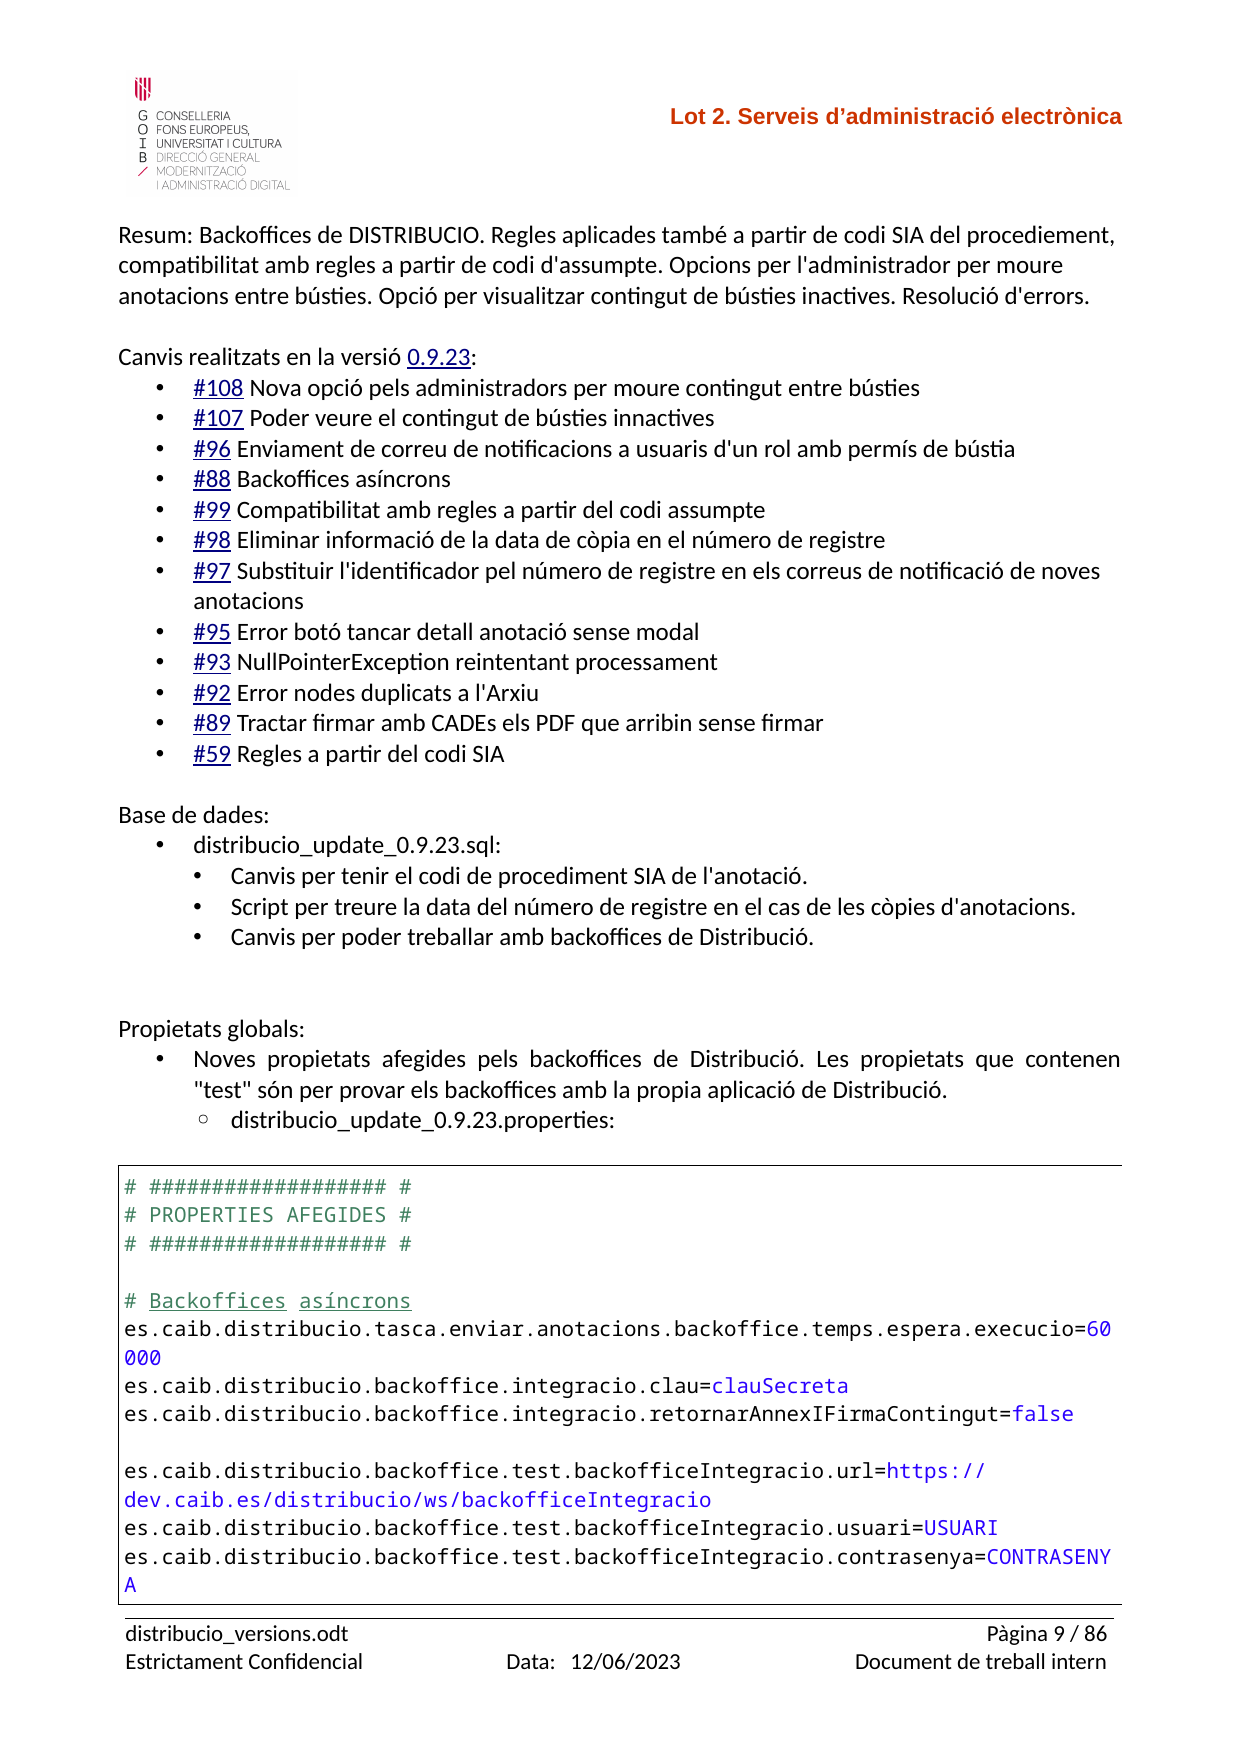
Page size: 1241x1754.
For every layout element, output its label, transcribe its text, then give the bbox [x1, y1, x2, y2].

list Canvis per poder treballar amb backoffices de Distribució. [193, 921, 1122, 952]
text Canvis realitzats en la versió 0.9.23: [118, 341, 1122, 372]
list #59 Regles a partir del codi SIA [156, 738, 1122, 768]
list #95 Error botó tancar detall anotació sense modal [156, 616, 1122, 646]
list #89 Tractar firmar amb CADEs els PDF que arribin sense firmar [156, 707, 1122, 738]
list #97 Substituir l'identificador pel número de registre en els correus de notificació de noves anotacions [156, 555, 1122, 616]
list Noves propietats afegides pels backoffices de Distribució. Les propietats que contenen "test" són per provar els backoffices amb la propia aplicació de Distribució. [156, 1043, 1122, 1104]
text Propietats globals: [118, 1013, 1122, 1043]
text Resum: Backoffices de DISTRIBUCIO. Regles aplicades també a partir de codi SIA del procediement, compatibilitat amb regles a partir de codi d'assumpte. Opcions per l'administrador per moure anotacions entre bústies. Opció per visualitzar contingut de bústies inactives. Resolució d'errors. [118, 219, 1122, 311]
list #88 Backoffices asíncrons [156, 463, 1122, 494]
list #107 Poder veure el contingut de bústies innactives [156, 402, 1122, 433]
picture [126, 70, 299, 197]
list #96 Enviament de correu de notificacions a usuaris d'un rol amb permís de bústia [156, 433, 1122, 463]
list Script per treure la data del número de registre en el cas de les còpies d'anotacions. [193, 891, 1122, 921]
list distribucio_update_0.9.23.sql: [156, 829, 1122, 860]
list #93 NullPointerException reintentant processament [156, 646, 1122, 677]
list #92 Error nodes duplicats a l'Arxiu [156, 677, 1122, 707]
table_header # ################### # # PROPERTIES AFEGIDES # # ################### # # Backoffices asíncrons es.caib.distribucio.tasca.enviar.anotacions.backoffice.temps.espera.execucio=60000 es.caib.distribucio.backoffice.integracio.clau=clauSecreta es.caib.distribucio.backoffice.integracio.retornarAnnexIFirmaContingut=false es.caib.distribucio.backoffice.test.backofficeIntegracio.url=https://dev.caib.es/distribucio/ws/backofficeIntegracio es.caib.distribucio.backoffice.test.backofficeIntegracio.usuari=USUARI es.caib.distribucio.backoffice.test.backofficeIntegracio.contrasenya=CONTRASENYA [119, 1166, 1122, 1604]
text Base de dades: [118, 799, 1122, 829]
list #99 Compatibilitat amb regles a partir del codi assumpte [156, 494, 1122, 524]
list #98 Eliminar informació de la data de còpia en el número de registre [156, 524, 1122, 555]
list Canvis per tenir el codi de procediment SIA de l'anotació. [193, 860, 1122, 891]
list #108 Nova opció pels administradors per moure contingut entre bústies [156, 372, 1122, 402]
list distribucio_update_0.9.23.properties: [193, 1104, 1122, 1135]
